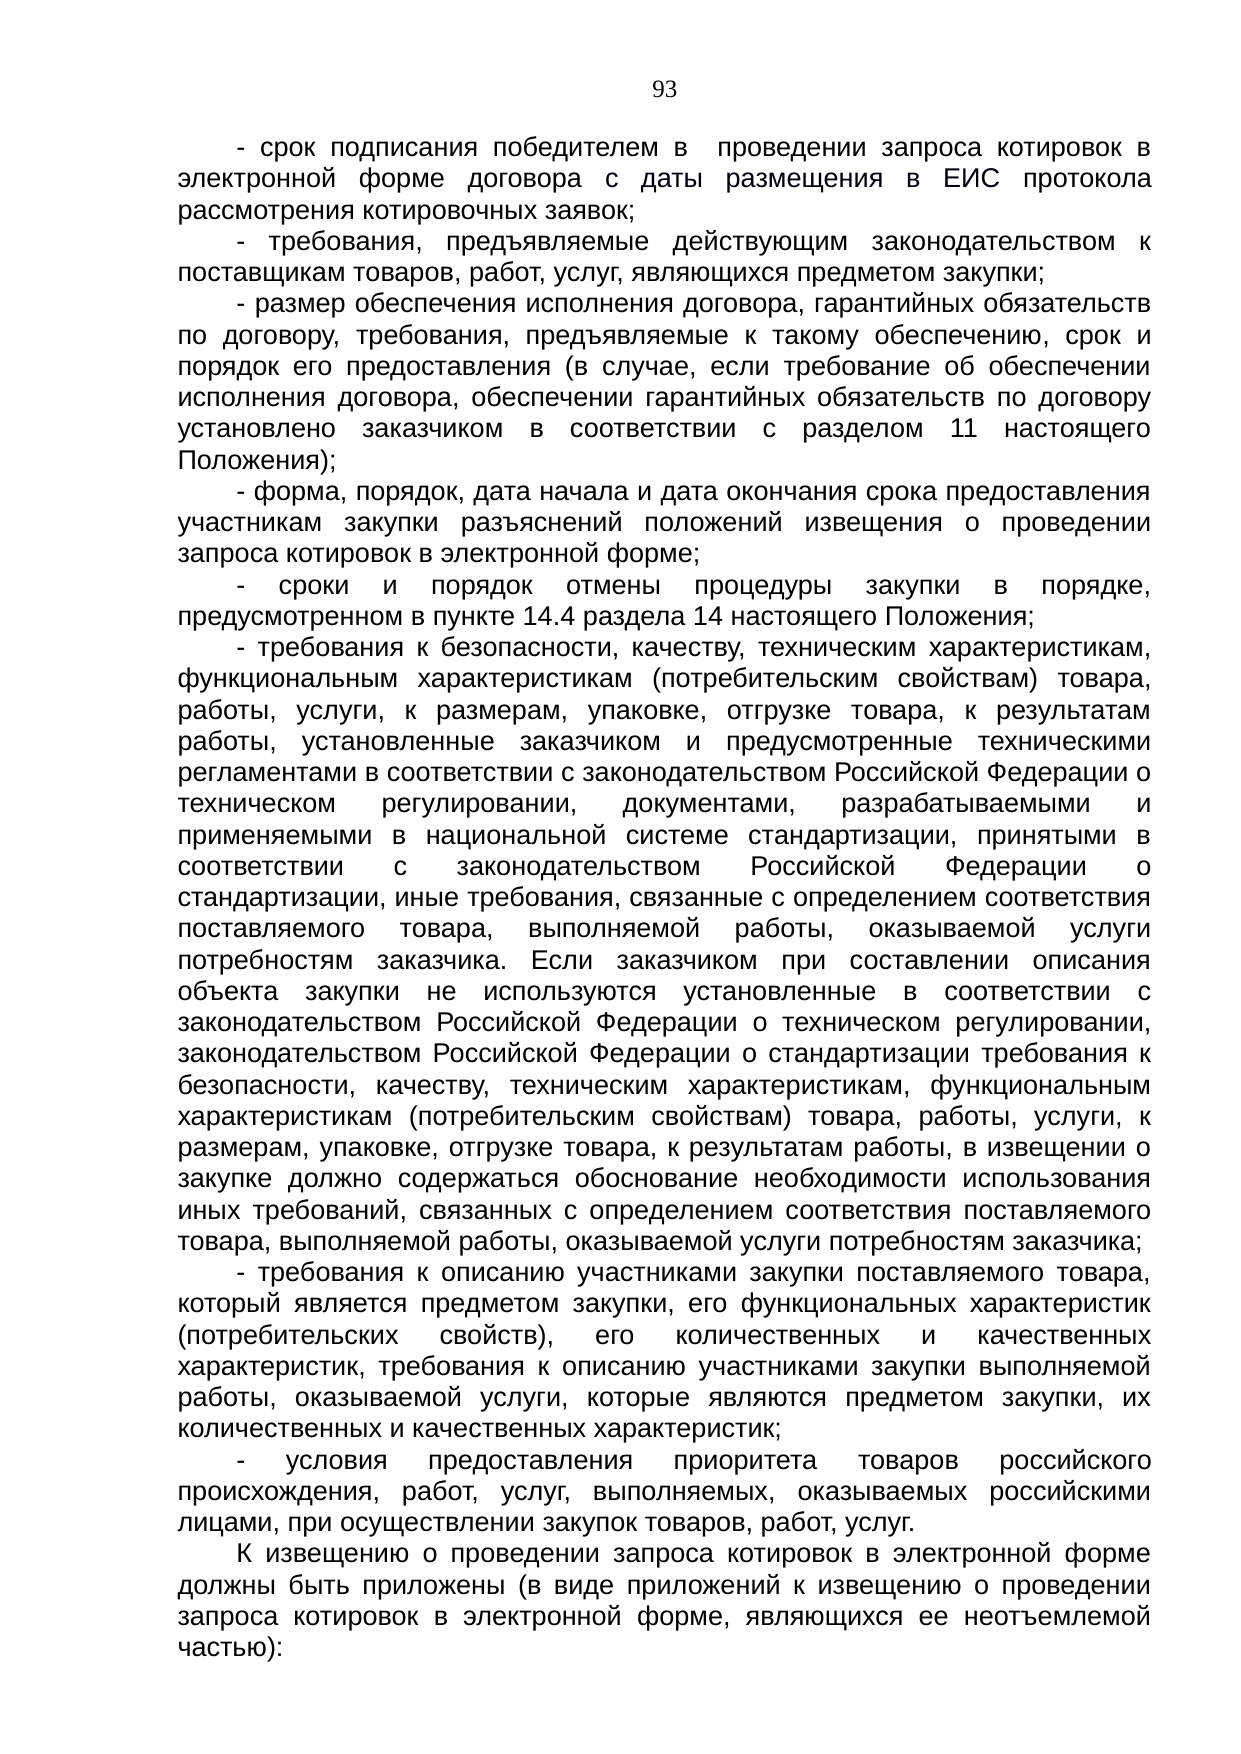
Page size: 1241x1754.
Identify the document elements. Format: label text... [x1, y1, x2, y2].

text К извещению о проведении запроса котировок в электронной форме должны быть приложены (в виде приложений к извещению о проведении запроса котировок в электронной форме, являющихся ее неотъемлемой частью): [177, 1537, 1152, 1662]
text - сроки и порядок отмены процедуры закупки в порядке, предусмотренном в пункте 14.4 раздела 14 настоящего Положения; [177, 569, 1152, 631]
text - требования, предъявляемые действующим законодательством к поставщикам товаров, работ, услуг, являющихся предметом закупки; [177, 225, 1152, 287]
text - требования к описанию участниками закупки поставляемого товара, который является предметом закупки, его функциональных характеристик (потребительских свойств), его количественных и качественных характеристик, требования к описанию участниками закупки выполняемой работы, оказываемой услуги, которые являются предметом закупки, их количественных и качественных характеристик; [177, 1256, 1152, 1444]
text - требования к безопасности, качеству, техническим характеристикам, функциональным характеристикам (потребительским свойствам) товара, работы, услуги, к размерам, упаковке, отгрузке товара, к результатам работы, установленные заказчиком и предусмотренные техническими регламентами в соответствии с законодательством Российской Федерации о техническом регулировании, документами, разрабатываемыми и применяемыми в национальной системе стандартизации, принятыми в соответствии с законодательством Российской Федерации о стандартизации, иные требования, связанные с определением соответствия поставляемого товара, выполняемой работы, оказываемой услуги потребностям заказчика. Если заказчиком при составлении описания объекта закупки не используются установленные в соответствии с законодательством Российской Федерации о техническом регулировании, законодательством Российской Федерации о стандартизации требования к безопасности, качеству, техническим характеристикам, функциональным характеристикам (потребительским свойствам) товара, работы, услуги, к размерам, упаковке, отгрузке товара, к результатам работы, в извещении о закупке должно содержаться обоснование необходимости использования иных требований, связанных с определением соответствия поставляемого товара, выполняемой работы, оказываемой услуги потребностям заказчика; [177, 631, 1152, 1256]
text - срок подписания победителем в проведении запроса котировок в электронной форме договора с даты размещения в ЕИС протокола рассмотрения котировочных заявок; [177, 131, 1152, 225]
text - размер обеспечения исполнения договора, гарантийных обязательств по договору, требования, предъявляемые к такому обеспечению, срок и порядок его предоставления (в случае, если требование об обеспечении исполнения договора, обеспечении гарантийных обязательств по договору установлено заказчиком в соответствии с разделом 11 настоящего Положения); [177, 287, 1152, 475]
text - условия предоставления приоритета товаров российского происхождения, работ, услуг, выполняемых, оказываемых российскими лицами, при осуществлении закупок товаров, работ, услуг. [177, 1444, 1152, 1537]
text - форма, порядок, дата начала и дата окончания срока предоставления участникам закупки разъяснений положений извещения о проведении запроса котировок в электронной форме; [177, 475, 1152, 569]
